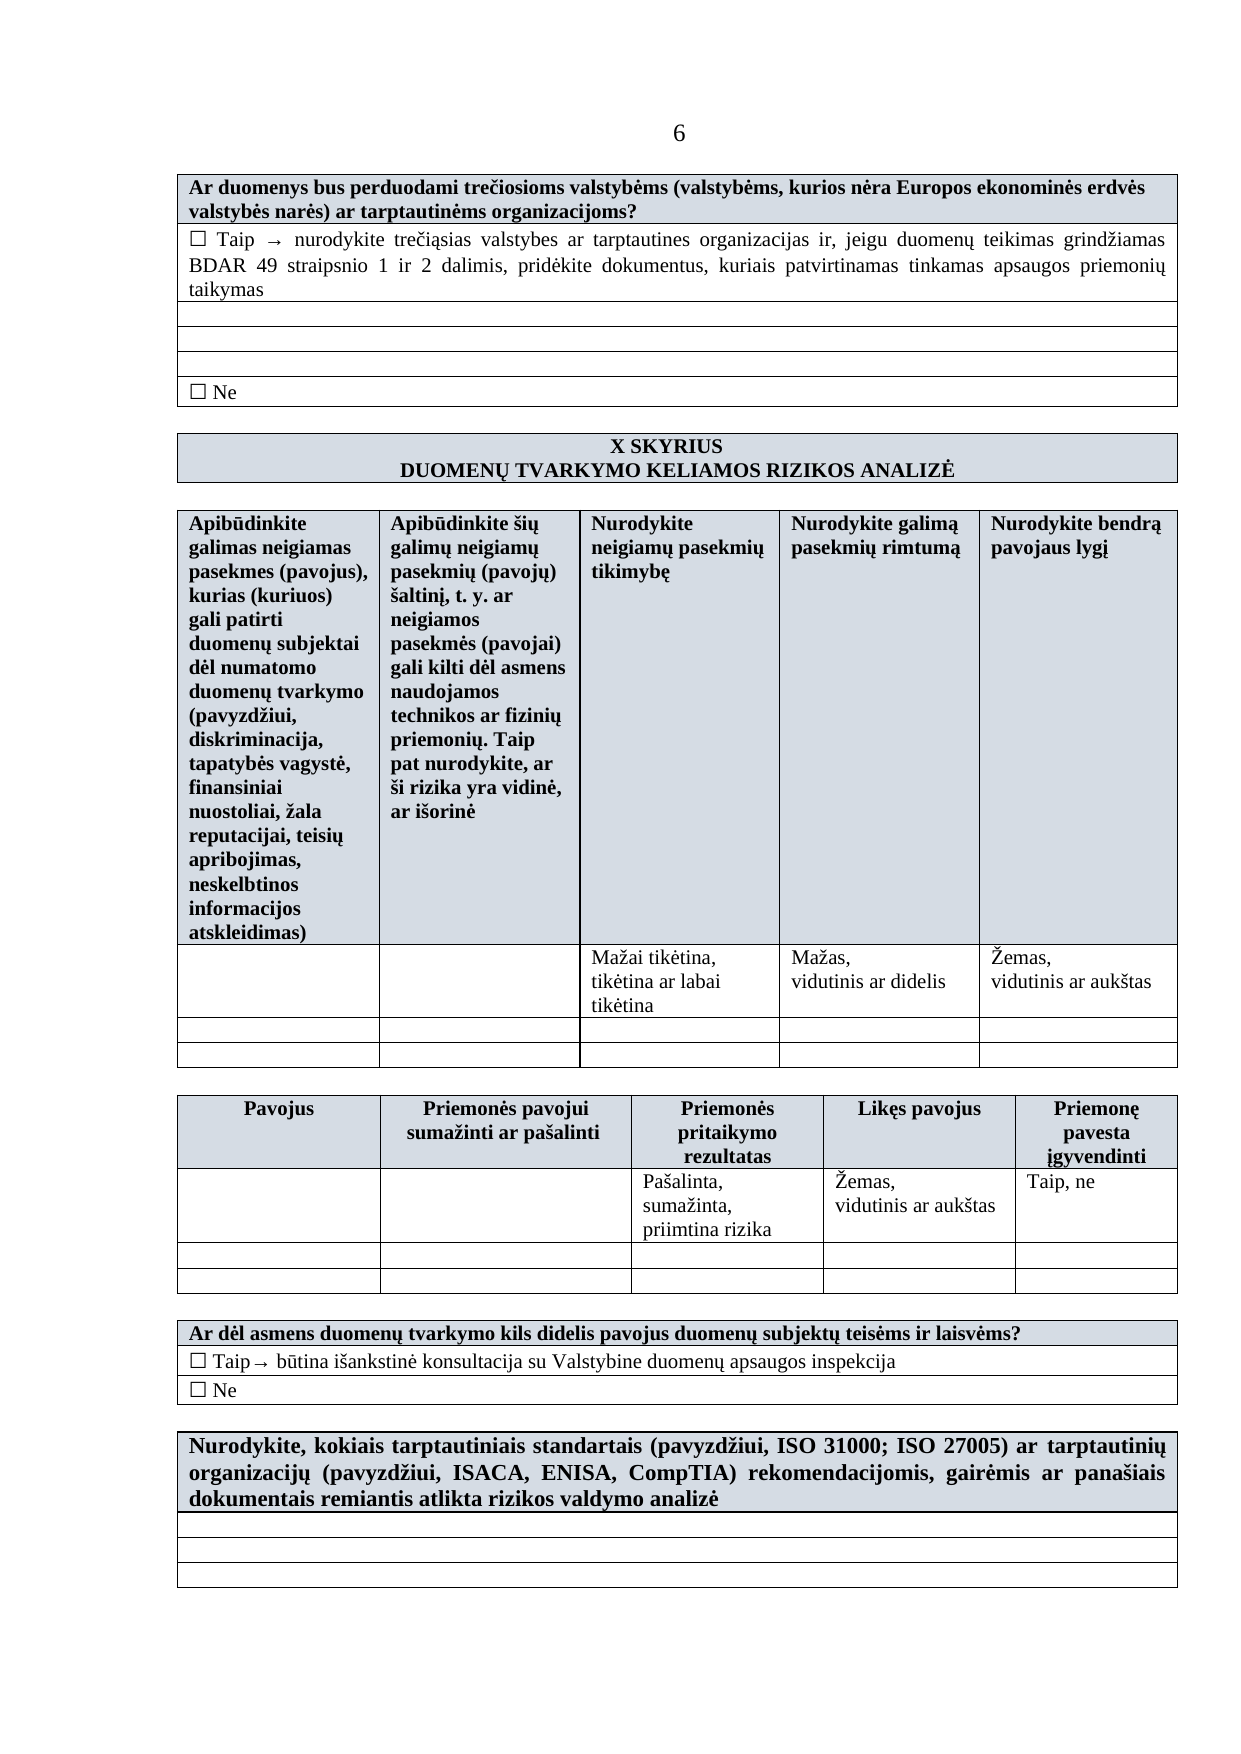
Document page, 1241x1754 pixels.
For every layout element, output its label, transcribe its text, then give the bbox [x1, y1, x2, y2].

table_cell ☐ Taip→ būtina išankstinė konsultacija su Valstybine duomenų apsaugos inspekcija [178, 1346, 1177, 1374]
table_cell [178, 1513, 1177, 1537]
table_header Nurodykite galimą pasekmių rimtumą [780, 511, 979, 944]
table_cell [381, 1269, 631, 1292]
table_cell Mažai tikėtina, tikėtina ar labai tikėtina [581, 945, 779, 1017]
table_cell [632, 1243, 823, 1267]
table_cell [178, 1563, 1177, 1587]
table_header Likęs pavojus [824, 1096, 1015, 1168]
table_cell [780, 1043, 979, 1067]
table_header Nurodykite neigiamų pasekmių tikimybę [581, 511, 779, 944]
table_cell [1016, 1269, 1177, 1292]
table_cell [380, 1018, 579, 1042]
table_cell [380, 1043, 579, 1067]
table_header Nurodykite, kokiais tarptautiniais standartais (pavyzdžiui, ISO 31000; ISO 27005) ar tarptautinių organizacijų (pavyzdžiui, ISACA, ENISA, CompTIA) rekomendacijomis, gairėmis ar panašiais dokumentais remiantis atlikta rizikos valdymo analizė [178, 1433, 1177, 1511]
table_header Ar dėl asmens duomenų tvarkymo kils didelis pavojus duomenų subjektų teisėms ir laisvėms? [178, 1321, 1177, 1345]
table_cell Taip, ne [1016, 1169, 1177, 1242]
table_header Priemonės pritaikymo rezultatas [632, 1096, 823, 1168]
table_cell [780, 1018, 979, 1042]
table_cell [581, 1043, 779, 1067]
table_cell ☐ Ne [178, 377, 1177, 406]
table_cell Pašalinta, sumažinta, priimtina rizika [632, 1169, 823, 1242]
table_cell Žemas, vidutinis ar aukštas [824, 1169, 1015, 1242]
table_cell [581, 1018, 779, 1042]
table_cell [980, 1043, 1177, 1067]
table_cell [178, 945, 379, 1017]
table_cell [178, 1018, 379, 1042]
table_cell [178, 1243, 380, 1267]
table_header Priemonės pavojui sumažinti ar pašalinti [381, 1096, 631, 1168]
table_header Nurodykite bendrą pavojaus lygį [980, 511, 1177, 944]
table_cell Mažas, vidutinis ar didelis [780, 945, 979, 1017]
table_cell [1016, 1243, 1177, 1267]
table_header Apibūdinkite šių galimų neigiamų pasekmių (pavojų) šaltinį, t. y. ar neigiamos pasekmės (pavojai) gali kilti dėl asmens naudojamos technikos ar fizinių priemonių. Taip pat nurodykite, ar ši rizika yra vidinė, ar išorinė [380, 511, 579, 944]
table_cell [178, 1169, 380, 1242]
table_cell [381, 1169, 631, 1242]
table_cell [380, 945, 579, 1017]
table_cell [824, 1243, 1015, 1267]
table_cell [178, 352, 1177, 376]
table_header Apibūdinkite galimas neigiamas pasekmes (pavojus), kurias (kuriuos) gali patirti duomenų subjektai dėl numatomo duomenų tvarkymo (pavyzdžiui, diskriminacija, tapatybės vagystė, finansiniai nuostoliai, žala reputacijai, teisių apribojimas, neskelbtinos informacijos atskleidimas) [178, 511, 379, 944]
table_header Priemonę pavesta įgyvendinti [1016, 1096, 1177, 1168]
table_cell [178, 327, 1177, 351]
table_cell [381, 1243, 631, 1267]
table_cell [980, 1018, 1177, 1042]
table_cell [178, 1043, 379, 1067]
table_cell [178, 1269, 380, 1292]
table_header Pavojus [178, 1096, 380, 1168]
table_cell Žemas, vidutinis ar aukštas [980, 945, 1177, 1017]
table_header X SKYRIUS DUOMENŲ TVARKYMO KELIAMOS RIZIKOS ANALIZĖ [178, 434, 1177, 482]
table_header Ar duomenys bus perduodami trečiosioms valstybėms (valstybėms, kurios nėra Europos ekonominės erdvės valstybės narės) ar tarptautinėms organizacijoms? [178, 175, 1177, 223]
table_cell ☐ Taip → nurodykite trečiąsias valstybes ar tarptautines organizacijas ir, jeigu duomenų teikimas grindžiamas BDAR 49 straipsnio 1 ir 2 dalimis, pridėkite dokumentus, kuriais patvirtinamas tinkamas apsaugos priemonių taikymas [178, 224, 1177, 301]
table_cell [824, 1269, 1015, 1292]
table_cell [178, 1538, 1177, 1562]
table_cell ☐ Ne [178, 1376, 1177, 1404]
table_cell [178, 302, 1177, 326]
table_cell [632, 1269, 823, 1292]
